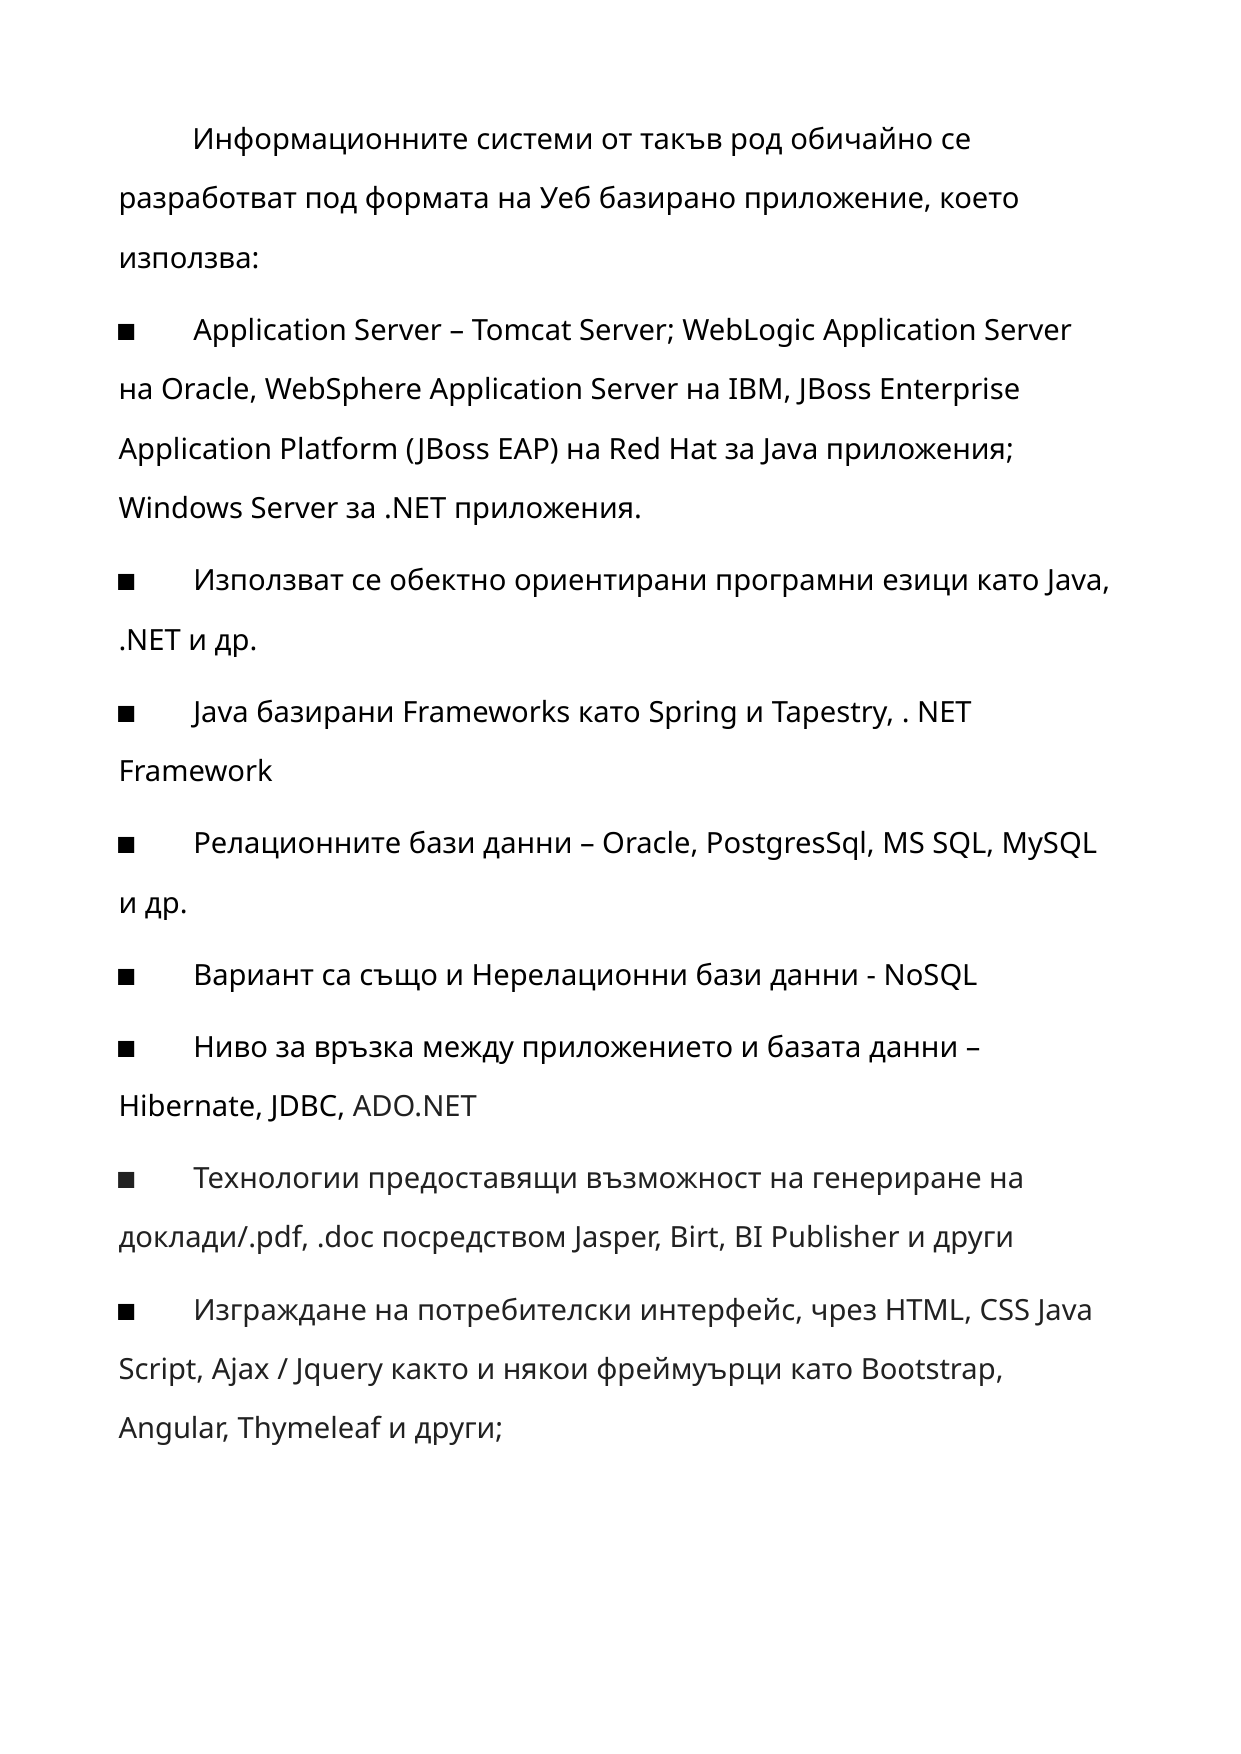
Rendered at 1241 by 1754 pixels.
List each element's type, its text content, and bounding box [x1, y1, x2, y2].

list Вариант са също и Нерелационни бази данни - NoSQL [118, 954, 1112, 993]
list Релационните бази данни – Oracle, PostgresSql, MS SQL, MySQL и др. [118, 822, 1112, 922]
list Изграждане на потребителски интерфейс, чрез HTML, CSS Java Script, Ajax / Jquery както и някои фреймуърци като Bootstrap, Angular, Thymeleaf и други; [118, 1289, 1112, 1447]
list Технологии предоставящи възможност на генериране на доклади/.pdf, .doc посредством Jasper, Birt, BI Publisher и други [118, 1157, 1112, 1256]
list Използват се обектно ориентирани програмни езици като Java, .NET и др. [118, 559, 1112, 659]
list Application Server – Tomcat Server; WebLogic Application Server на Oracle, WebSphere Application Server на IBM, JBoss Enterprise Application Platform (JBoss EAP) на Red Hat за Java приложения; Windows Server за .NET приложения. [118, 309, 1112, 527]
list Java базирани Frameworks като Spring и Tapestry, . NET Framework [118, 691, 1112, 790]
list Ниво за връзка между приложението и базата данни – Hibernate, JDBC, ADO.NET [118, 1026, 1112, 1125]
text Информационните системи от такъв род обичайно се разработват под формата на Уеб базирано приложение, което използва: [118, 118, 1112, 277]
